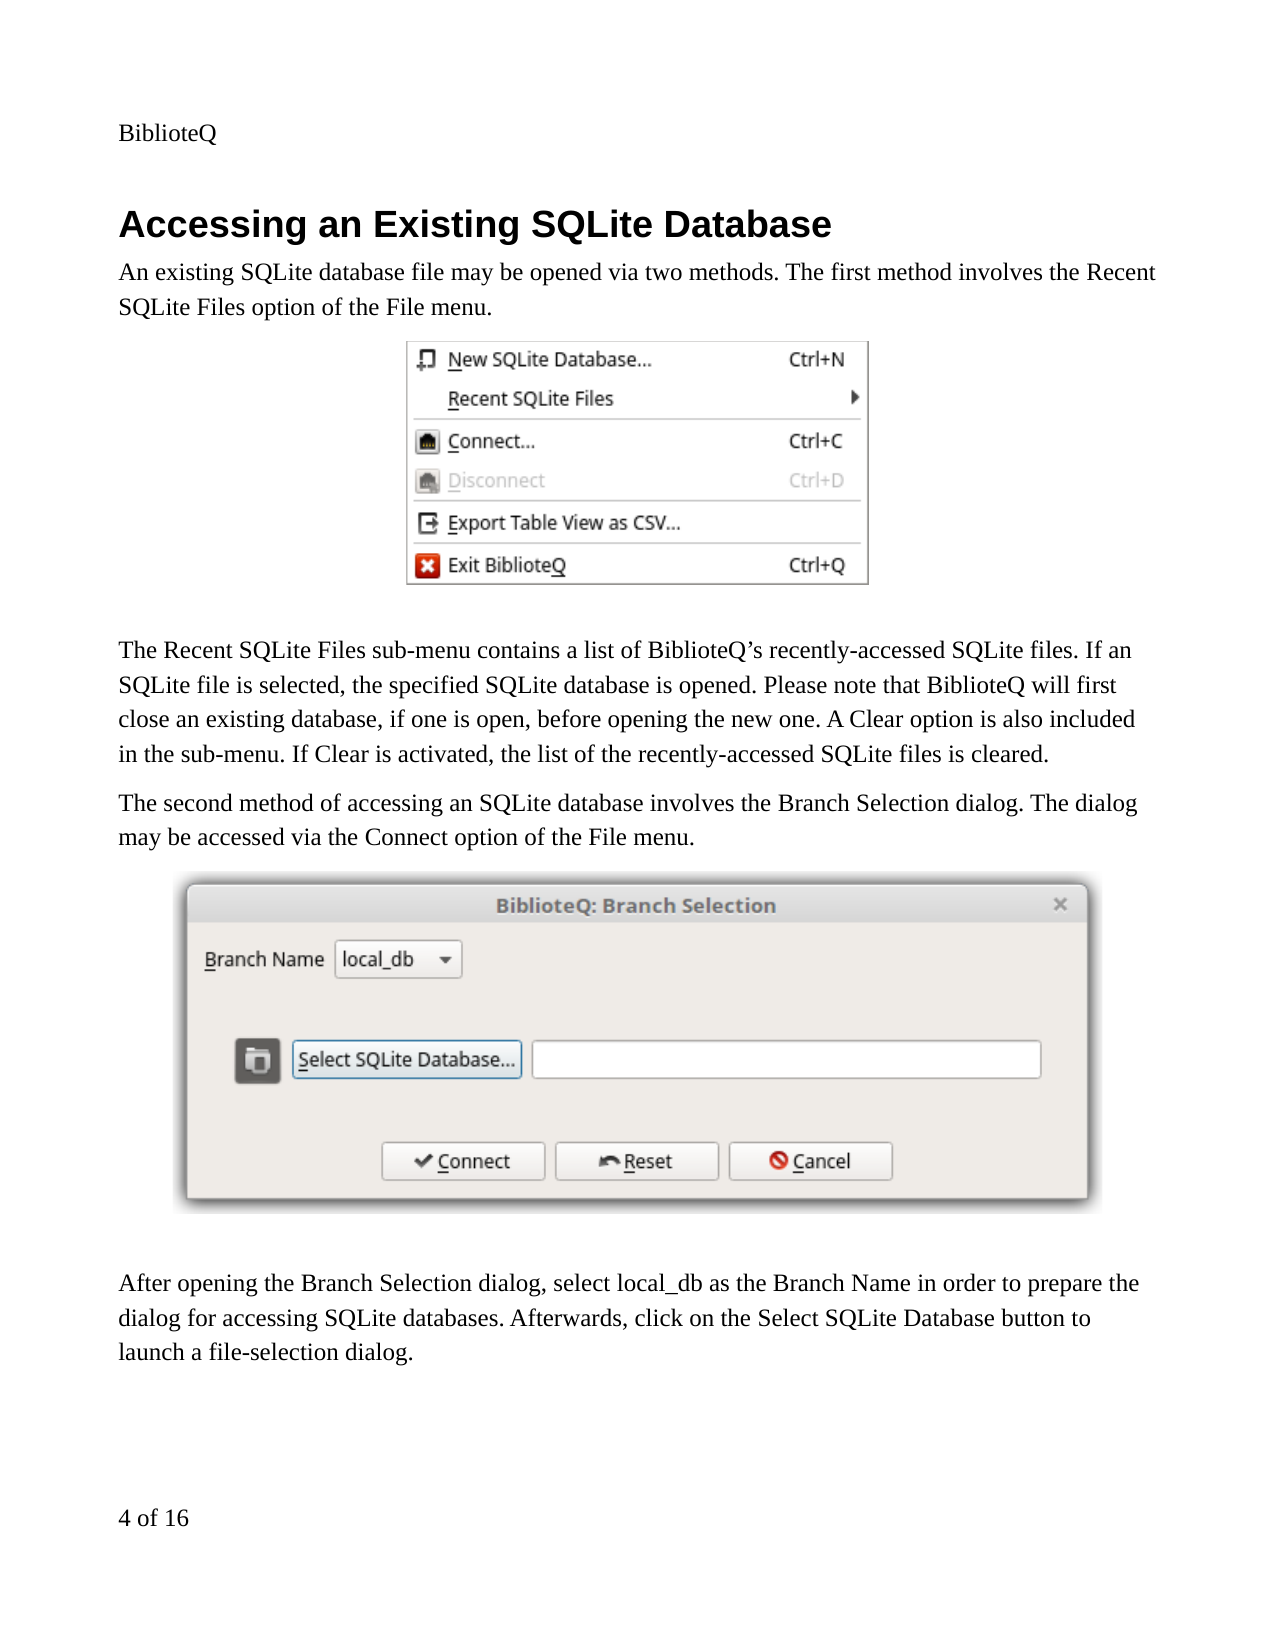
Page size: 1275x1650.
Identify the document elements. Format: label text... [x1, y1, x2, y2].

text After opening the Branch Selection dialog, select local_db as the Branch Name in order to prepare the dialog for accessing SQLite databases. Afterwards, click on the Select SQLite Database button to launch a file-selection dialog. [118, 1268, 1157, 1366]
text An existing SQLite database file may be opened via two methods. The first method involves the Recent SQLite Files option of the File menu. [118, 257, 1157, 321]
picture [406, 341, 869, 585]
text The Recent SQLite Files sub-menu contains a list of BiblioteQ’s recently-accessed SQLite files. If an SQLite file is selected, the specified SQLite database is opened. Please note that BiblioteQ will first close an existing database, if one is open, before opening the new one. A Clear option is also included in the sub-menu. If Clear is activated, the list of the recently-accessed SQLite files is cleared. [118, 635, 1157, 768]
subtitle Accessing an Existing SQLite Database [118, 201, 1157, 245]
text The second method of accessing an SQLite database involves the Branch Selection dialog. The dialog may be accessed via the Connect option of the File menu. [118, 788, 1157, 851]
picture [172, 871, 1103, 1214]
